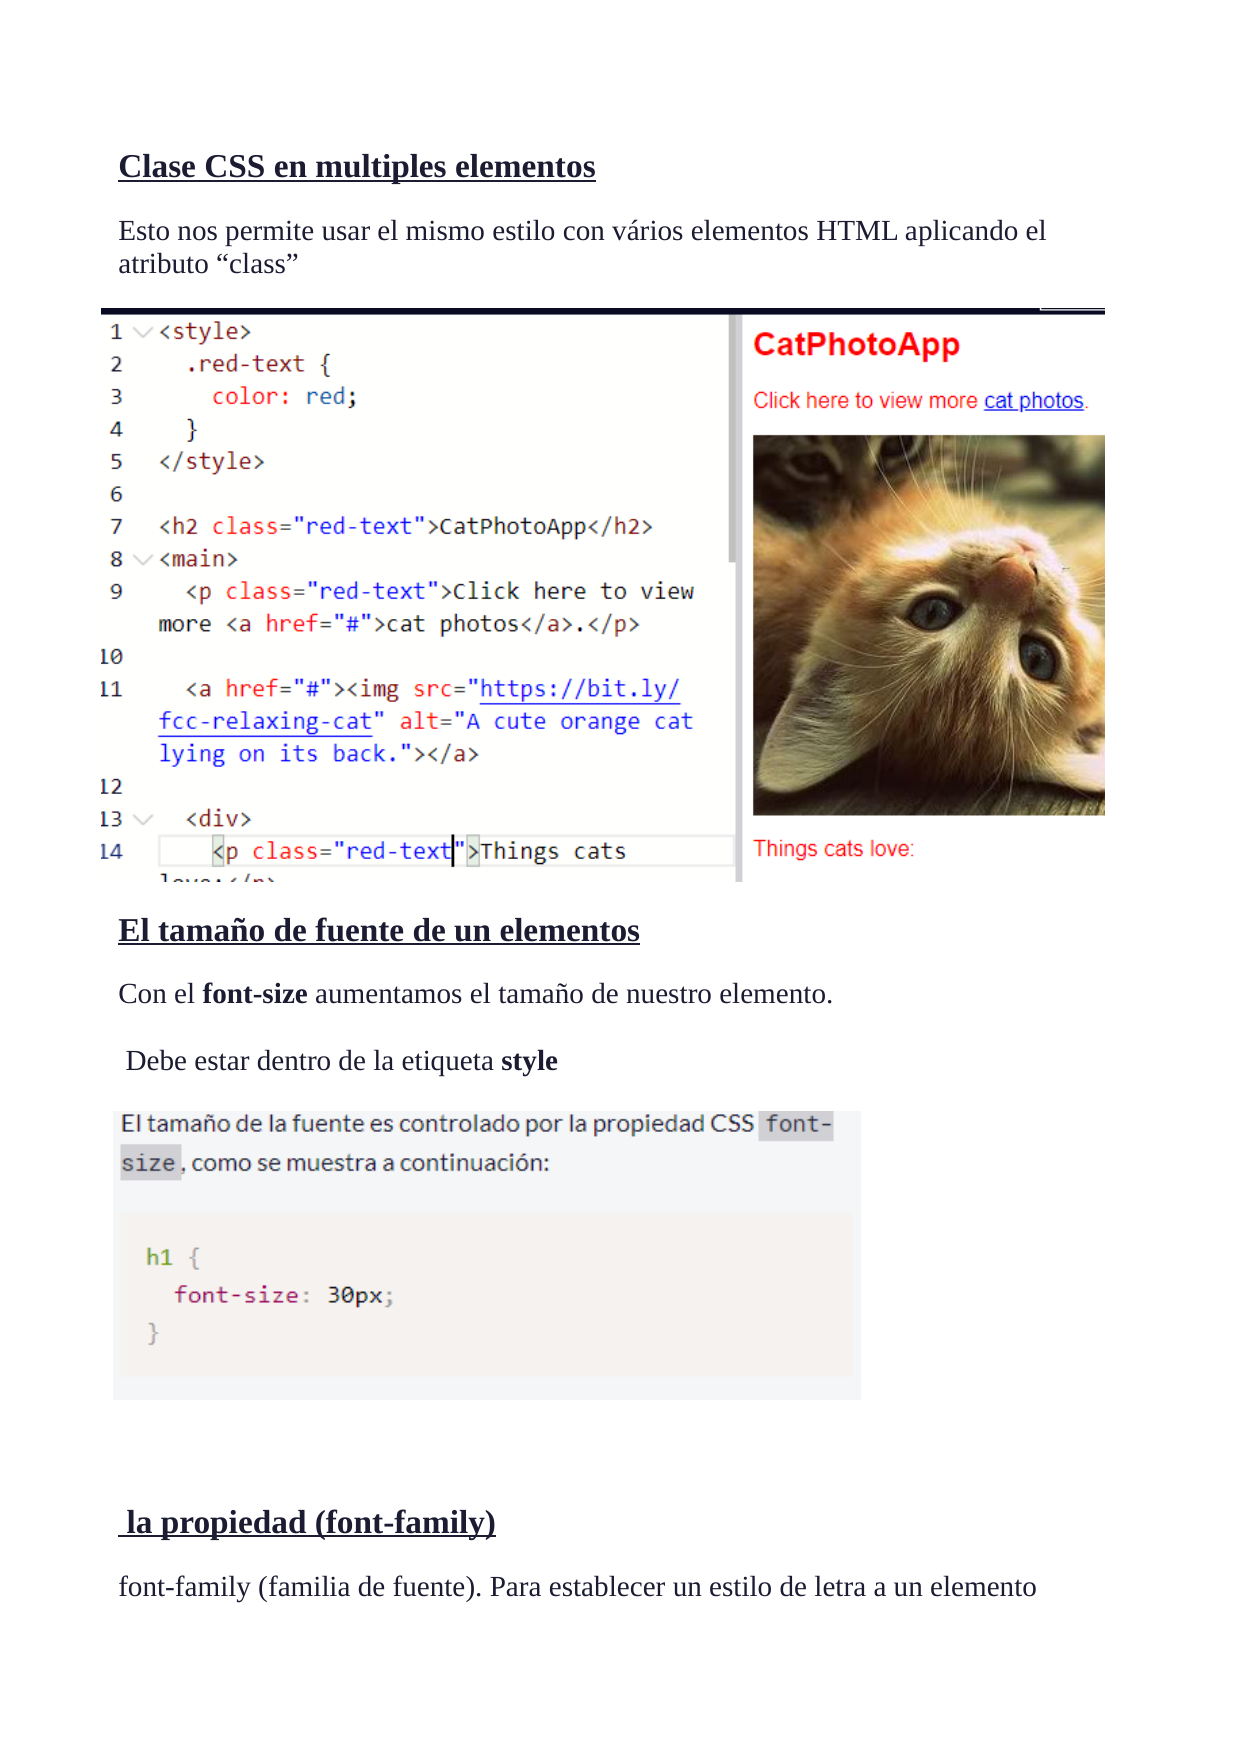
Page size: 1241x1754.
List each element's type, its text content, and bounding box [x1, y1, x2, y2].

text Clase CSS en multiples elementos [118, 146, 1122, 185]
text Esto nos permite usar el mismo estilo con vários elementos HTML aplicando el atributo “class” [118, 213, 1122, 280]
text font-family (familia de fuente). Para establecer un estilo de letra a un elemento [118, 1569, 1122, 1602]
text El tamaño de fuente de un elementos [118, 910, 1122, 948]
text Con el font-size aumentamos el tamaño de nuestro elemento. [118, 976, 1122, 1010]
picture [101, 308, 1105, 882]
text Debe estar dentro de la etiqueta style [118, 1043, 1122, 1077]
picture [113, 1111, 862, 1400]
text la propiedad (font-family) [118, 1502, 1122, 1540]
